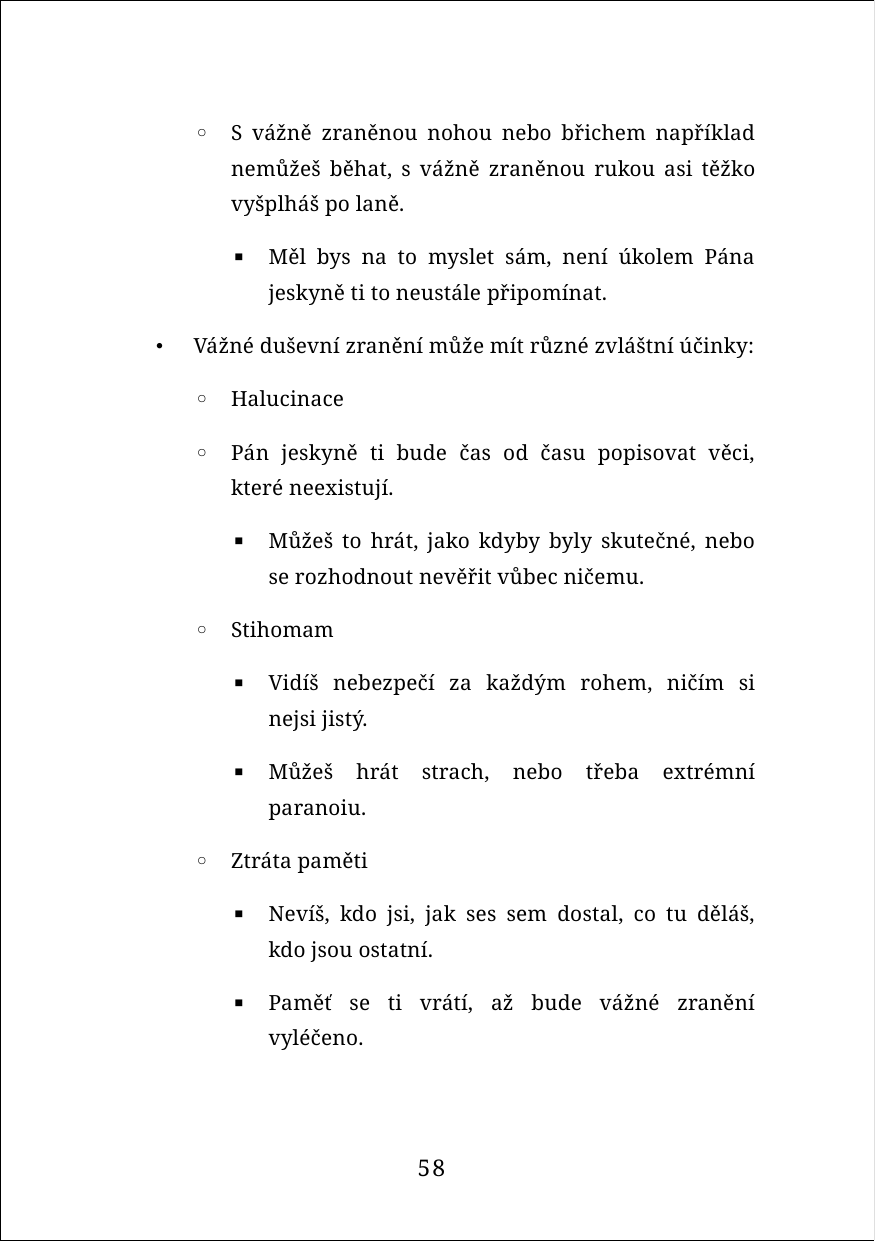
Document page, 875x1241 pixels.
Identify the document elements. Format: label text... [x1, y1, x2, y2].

list Měl bys na to myslet sám, není úkolem Pána jeskyně ti to neustále připomínat. [231, 242, 756, 306]
list Můžeš to hrát, jako kdyby byly skutečné, nebo se rozhodnout nevěřit vůbec ničemu. [231, 526, 756, 590]
list Vidíš nebezpečí za každým rohem, ničím si nejsi jistý. [231, 668, 756, 732]
list Paměť se ti vrátí, až bude vážné zranění vyléčeno. [231, 988, 756, 1052]
list Můžeš hrát strach, nebo třeba extrémní paranoiu. [231, 757, 756, 821]
list Stihomam [193, 615, 756, 644]
list Nevíš, kdo jsi, jak ses sem dostal, co tu děláš, kdo jsou ostatní. [231, 899, 756, 963]
list Vážné duševní zranění může mít různé zvláštní účinky: [156, 331, 756, 360]
list Ztráta paměti [193, 846, 756, 874]
list S vážně zraněnou nohou nebo břichem například nemůžeš běhat, s vážně zraněnou rukou asi těžko vyšplháš po laně. [193, 118, 756, 218]
list Pán jeskyně ti bude čas od času popisovat věci, které neexistují. [193, 438, 756, 502]
list Halucinace [193, 384, 756, 413]
